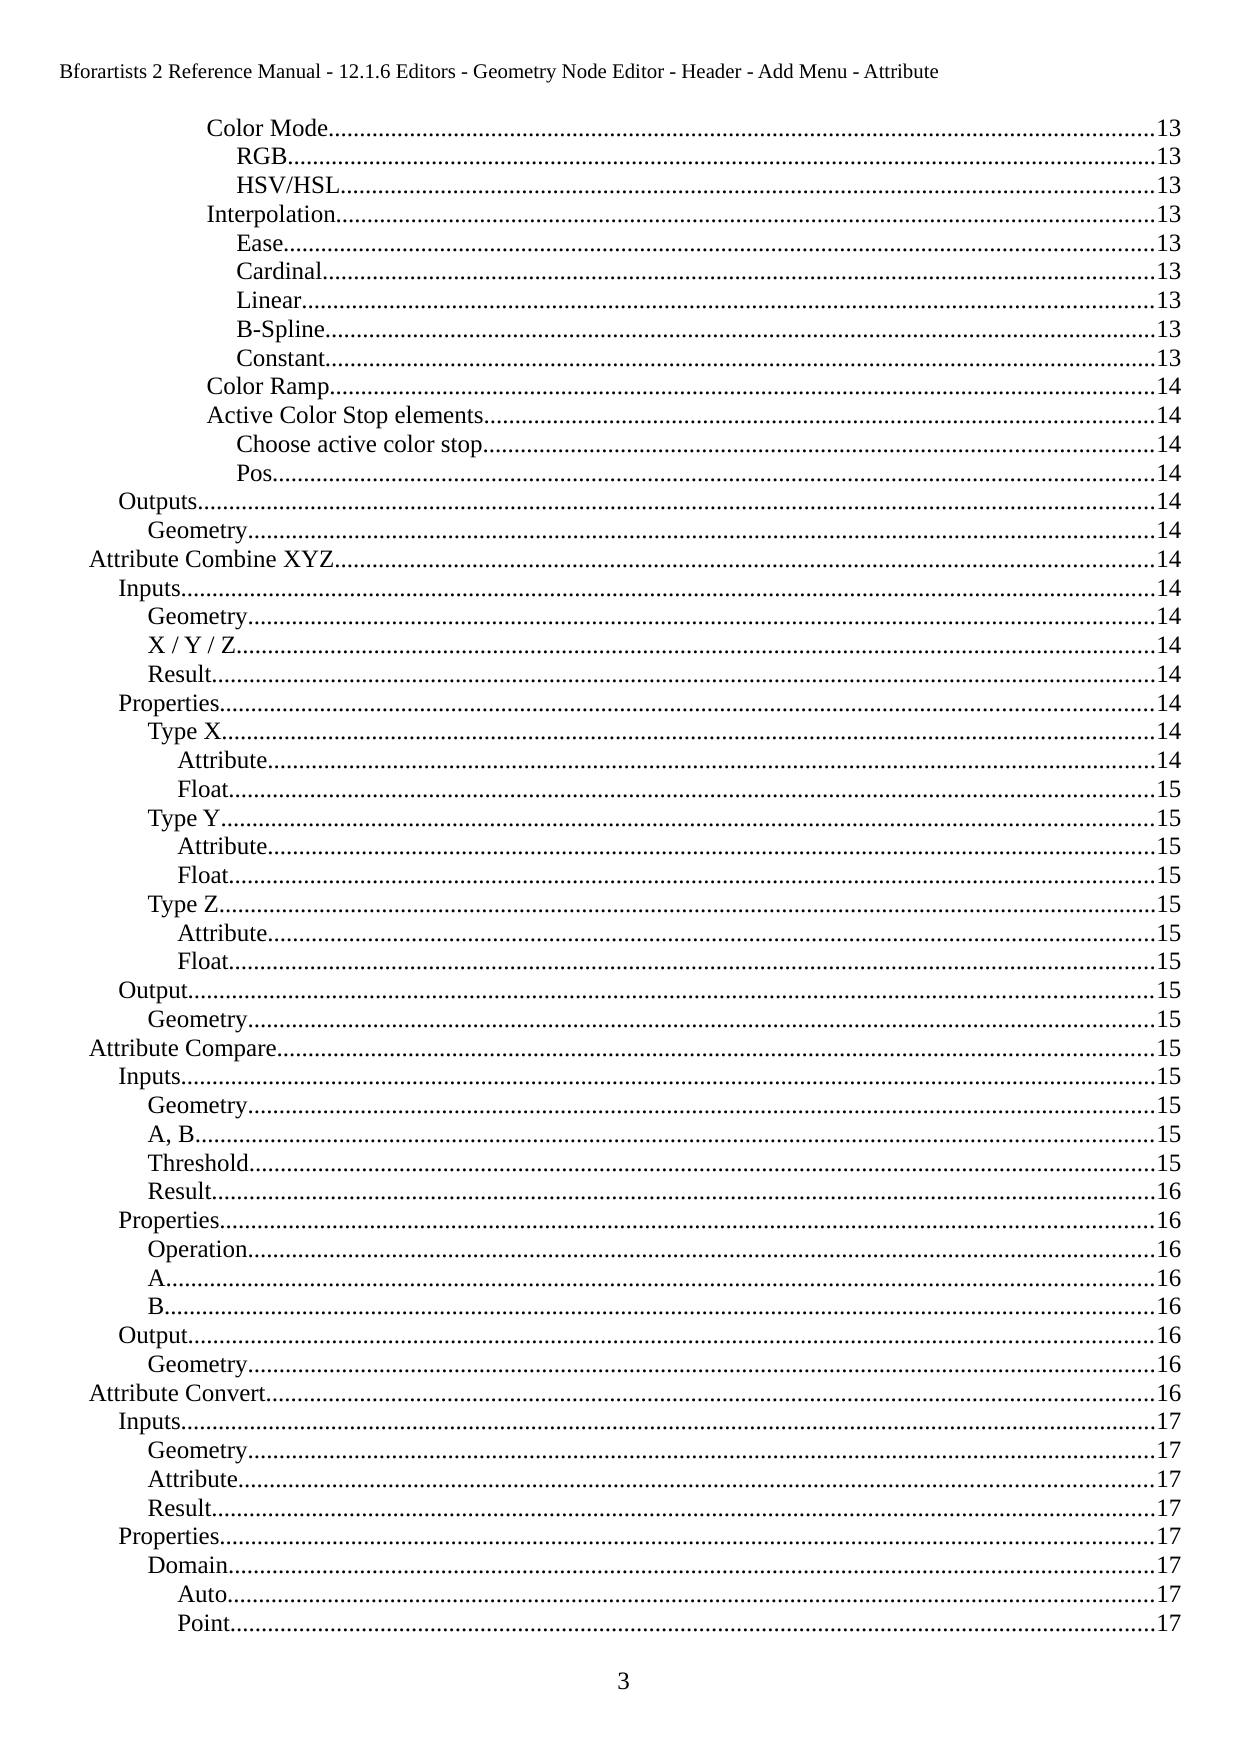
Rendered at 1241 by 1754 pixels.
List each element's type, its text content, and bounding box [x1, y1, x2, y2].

text B-Spline 13 [236, 314, 1181, 343]
text Color Mode 13 [206, 113, 1181, 141]
text Outputs 14 [118, 486, 1181, 515]
text Type X 14 [147, 716, 1181, 745]
text Attribute Combine XYZ 14 [88, 544, 1181, 573]
text Attribute 15 [177, 918, 1181, 946]
text Attribute Compare 15 [88, 1033, 1181, 1061]
text Properties 17 [118, 1521, 1181, 1550]
text Output 15 [118, 975, 1181, 1004]
text Pos 14 [236, 458, 1181, 486]
text Cardinal 13 [236, 256, 1181, 285]
text Result 16 [147, 1176, 1181, 1205]
text Operation 16 [147, 1234, 1181, 1263]
text A 16 [147, 1263, 1181, 1291]
text X / Y / Z 14 [147, 630, 1181, 659]
text Properties 16 [118, 1205, 1181, 1234]
text Point 17 [177, 1608, 1181, 1636]
text Type Y 15 [147, 803, 1181, 831]
text Float 15 [177, 946, 1181, 975]
text B 16 [147, 1291, 1181, 1320]
text RGB 13 [236, 141, 1181, 170]
text Type Z 15 [147, 889, 1181, 918]
text HSV/HSL 13 [236, 170, 1181, 199]
text Active Color Stop elements 14 [206, 400, 1181, 429]
text Interpolation 13 [206, 199, 1181, 228]
text Attribute 14 [177, 745, 1181, 774]
text Inputs 17 [118, 1406, 1181, 1435]
text Geometry 15 [147, 1004, 1181, 1033]
text Auto 17 [177, 1579, 1181, 1608]
text Geometry 16 [147, 1349, 1181, 1378]
text Choose active color stop 14 [236, 429, 1181, 458]
text Properties 14 [118, 688, 1181, 716]
text A, B 15 [147, 1119, 1181, 1148]
text Linear 13 [236, 285, 1181, 314]
text Constant 13 [236, 343, 1181, 371]
text Result 14 [147, 659, 1181, 688]
text Geometry 14 [147, 601, 1181, 630]
text Ease 13 [236, 228, 1181, 256]
text Attribute 15 [177, 831, 1181, 860]
text Attribute 17 [147, 1464, 1181, 1493]
text Inputs 15 [118, 1061, 1181, 1090]
text Threshold 15 [147, 1148, 1181, 1176]
text Color Ramp 14 [206, 371, 1181, 400]
text Output 16 [118, 1320, 1181, 1349]
text Float 15 [177, 860, 1181, 889]
text Attribute Convert 16 [88, 1378, 1181, 1406]
text Result 17 [147, 1493, 1181, 1521]
text Inputs 14 [118, 573, 1181, 601]
text Float 15 [177, 774, 1181, 803]
text Geometry 15 [147, 1090, 1181, 1119]
text Geometry 14 [147, 515, 1181, 544]
text Geometry 17 [147, 1435, 1181, 1464]
text Domain 17 [147, 1550, 1181, 1579]
